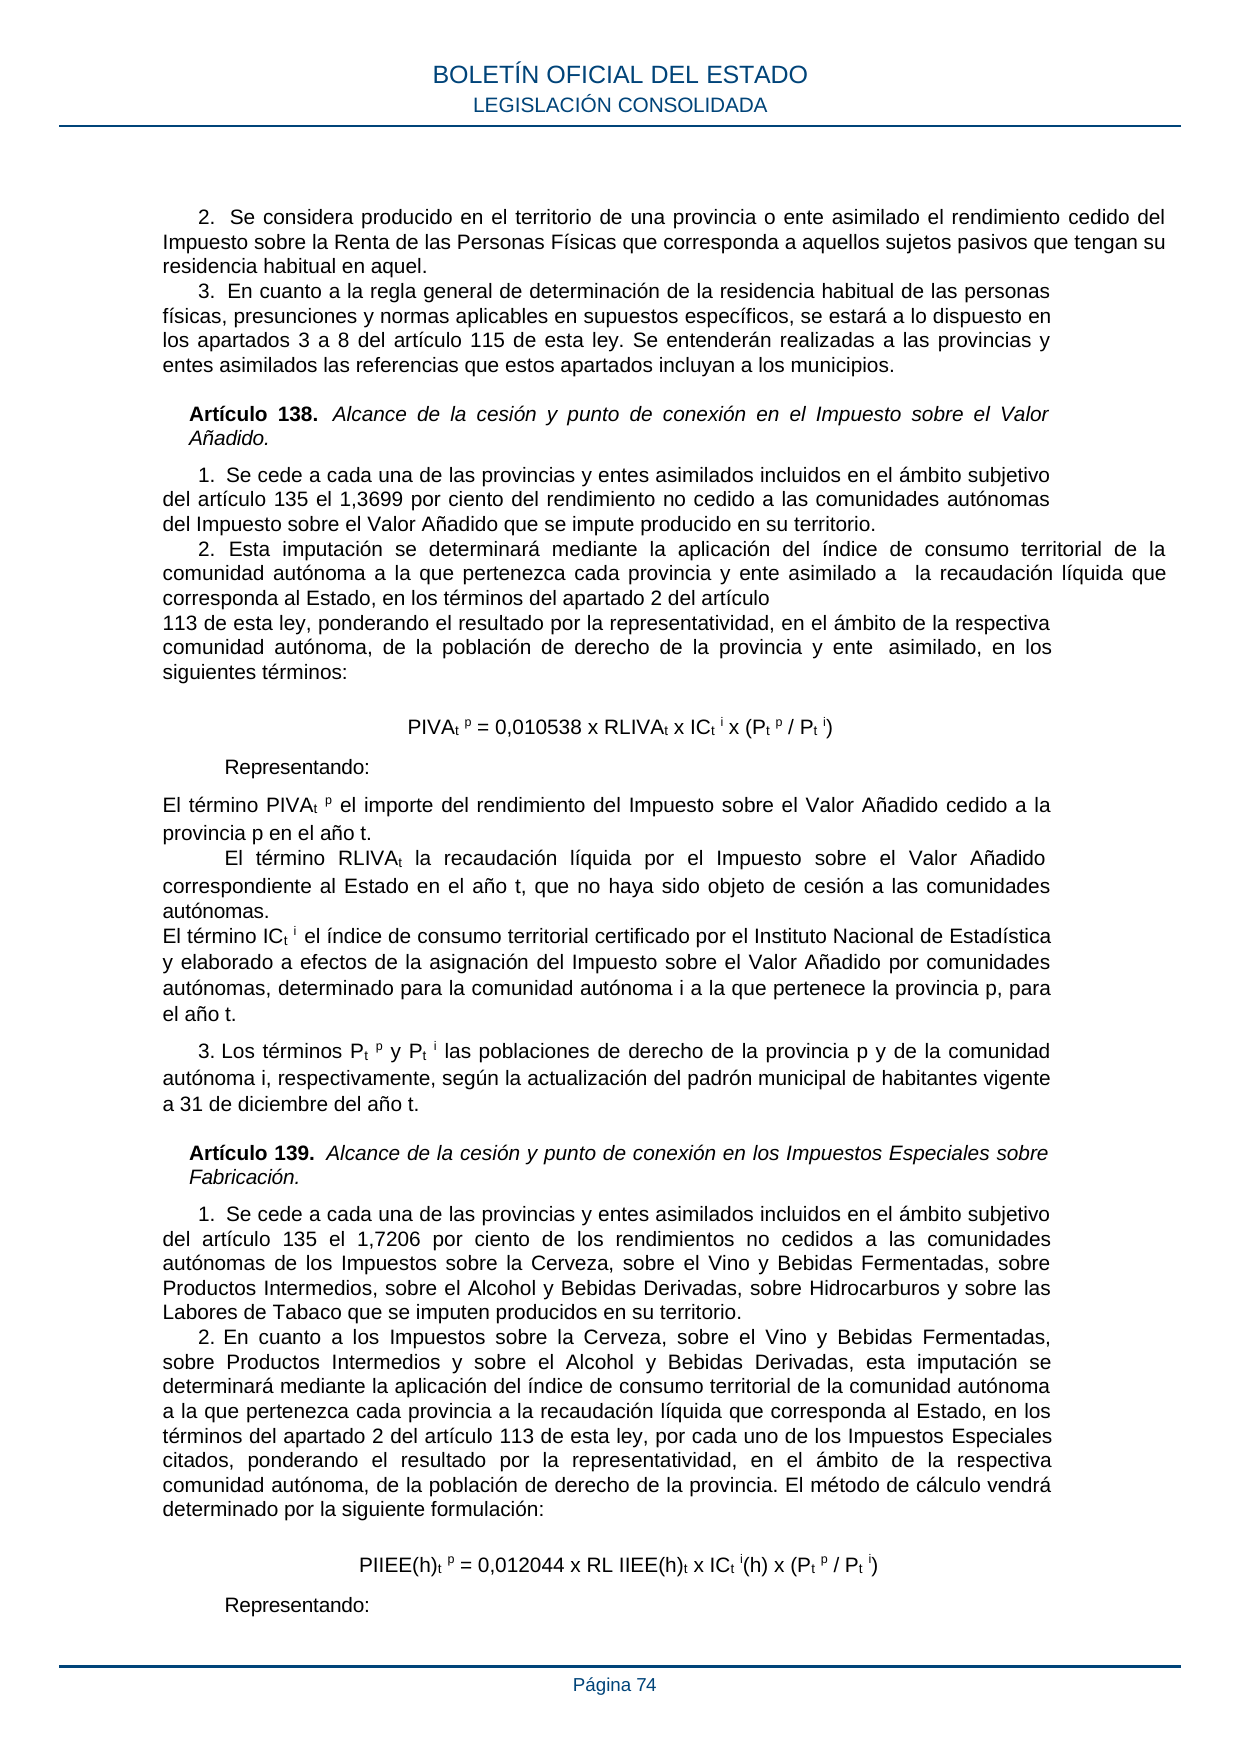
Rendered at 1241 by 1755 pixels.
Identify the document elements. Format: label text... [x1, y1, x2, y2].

text El término RLIVAt la recaudación líquida por el Impuesto sobre el Valor Añadido [224, 849, 1167, 870]
text El término ICt i el índice de consumo territorial certificado por el Instituto Nacional de Estadística y elaborado a efectos de la asignación del Impuesto sobre el Valor Añadido por comunidades autónomas, determinado para la comunidad autónoma i a la que pertenece la provincia p, para el año t. [162, 923, 1052, 1026]
text Artículo 139. Alcance de la cesión y punto de conexión en los Impuestos Especiales sobre Fabricación. [189, 1141, 1052, 1189]
list Esta imputación se determinará mediante la aplicación del índice de consumo territorial de la comunidad autónoma a la que pertenezca cada provincia y ente asimilado a la recaudación líquida que corresponda al Estado, en los términos del apartado 2 del artículo [162, 537, 1167, 610]
text Representando: [224, 755, 1167, 779]
text Artículo 138. Alcance de la cesión y punto de conexión en el Impuesto sobre el Valor Añadido. [189, 401, 1052, 450]
list Se considera producido en el territorio de una provincia o ente asimilado el rendimiento cedido del Impuesto sobre la Renta de las Personas Físicas que corresponda a aquellos sujetos pasivos que tengan su residencia habitual en aquel. [162, 205, 1167, 278]
list En cuanto a la regla general de determinación de la residencia habitual de las personas físicas, presunciones y normas aplicables en supuestos específicos, se estará a lo dispuesto en los apartados 3 a 8 del artículo 115 de esta ley. Se entenderán realizadas a las provincias y entes asimilados las referencias que estos apartados incluyan a los municipios. [162, 279, 1052, 377]
text 113 de esta ley, ponderando el resultado por la representatividad, en el ámbito de la respectiva comunidad autónoma, de la población de derecho de la provincia y ente asimilado, en los siguientes términos: [162, 611, 1052, 684]
list Los términos Pt p y Pt i las poblaciones de derecho de la provincia p y de la comunidad autónoma i, respectivamente, según la actualización del padrón municipal de habitantes vigente a 31 de diciembre del año t. [162, 1039, 1052, 1116]
text PIVAt p = 0,010538 x RLIVAt x ICt i x (Pt p / Pt i) [407, 714, 1167, 739]
text El término PIVAt p el importe del rendimiento del Impuesto sobre el Valor Añadido cedido a la provincia p en el año t. [162, 792, 1052, 845]
text PIIEE(h)t p = 0,012044 x RL IIEE(h)t x ICt i(h) x (Pt p / Pt i) Representando: [224, 1552, 1021, 1616]
list Se cede a cada una de las provincias y entes asimilados incluidos en el ámbito subjetivo del artículo 135 el 1,7206 por ciento de los rendimientos no cedidos a las comunidades autónomas de los Impuestos sobre la Cerveza, sobre el Vino y Bebidas Fermentadas, sobre Productos Intermedios, sobre el Alcohol y Bebidas Derivadas, sobre Hidrocarburos y sobre las Labores de Tabaco que se imputen producidos en su territorio. [162, 1202, 1052, 1324]
list En cuanto a los Impuestos sobre la Cerveza, sobre el Vino y Bebidas Fermentadas, sobre Productos Intermedios y sobre el Alcohol y Bebidas Derivadas, esta imputación se determinará mediante la aplicación del índice de consumo territorial de la comunidad autónoma a la que pertenezca cada provincia a la recaudación líquida que corresponda al Estado, en los términos del apartado 2 del artículo 113 de esta ley, por cada uno de los Impuestos Especiales citados, ponderando el resultado por la representatividad, en el ámbito de la respectiva comunidad autónoma, de la población de derecho de la provincia. El método de cálculo vendrá determinado por la siguiente formulación: [162, 1325, 1052, 1521]
list Se cede a cada una de las provincias y entes asimilados incluidos en el ámbito subjetivo del artículo 135 el 1,3699 por ciento del rendimiento no cedido a las comunidades autónomas del Impuesto sobre el Valor Añadido que se impute producido en su territorio. [162, 463, 1052, 536]
text correspondiente al Estado en el año t, que no haya sido objeto de cesión a las comunidades autónomas. [162, 874, 1052, 923]
